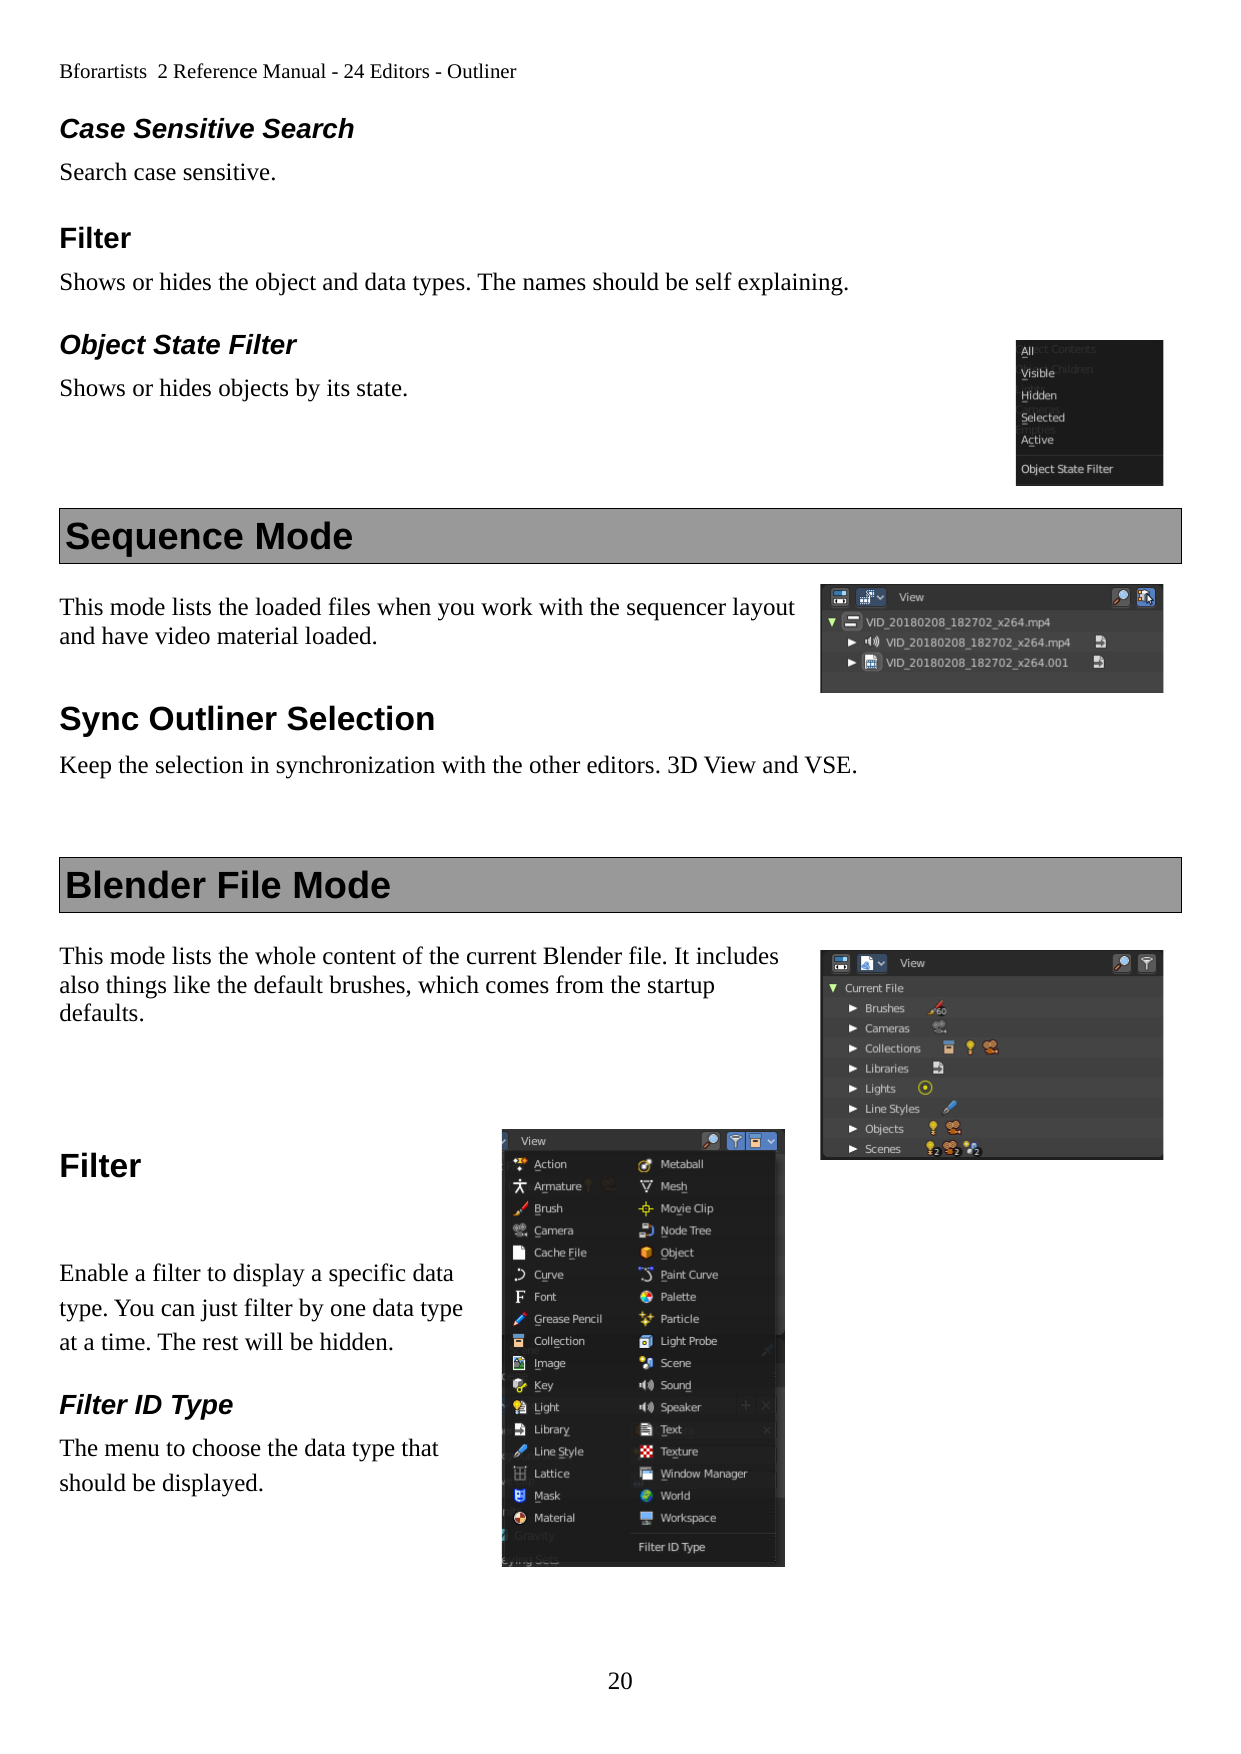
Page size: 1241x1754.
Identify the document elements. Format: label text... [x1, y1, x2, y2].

text Shows or hides objects by its state. [59, 373, 1015, 402]
text [785, 1433, 1181, 1496]
subtitle Object State Filter [59, 328, 1181, 360]
text This mode lists the whole content of the current Blender file. It includes also things like the default brushes, which comes from the startup defaults. [59, 941, 1181, 1027]
picture [820, 584, 1164, 693]
text Enable a filter to display a specific data type. You can just filter by one data type at a time. The rest will be hidden. [59, 1258, 501, 1356]
subtitle Filter ID Type [59, 1389, 501, 1421]
picture [501, 1129, 785, 1567]
table_header Blender File Mode [60, 858, 1181, 912]
text Keep the selection in synchronization with the other editors. 3D View and VSE. [59, 750, 1181, 779]
subtitle Case Sensitive Search [59, 113, 1181, 144]
text Search case sensitive. [59, 157, 1181, 186]
table_header Sequence Mode [60, 509, 1181, 563]
subtitle Filter [59, 221, 1181, 254]
text [785, 1258, 1181, 1356]
text Shows or hides the object and data types. The names should be self explaining. [59, 267, 1181, 296]
text The menu to choose the data type that should be displayed. [59, 1433, 501, 1496]
subtitle Sync Outliner Selection [59, 699, 1181, 738]
subtitle [785, 1389, 1181, 1421]
subtitle [785, 1146, 1181, 1185]
picture [1015, 340, 1164, 486]
text This mode lists the loaded files when you work with the sequencer layout and have video material loaded. [59, 592, 820, 650]
picture [820, 950, 1164, 1160]
subtitle Filter [59, 1146, 501, 1185]
